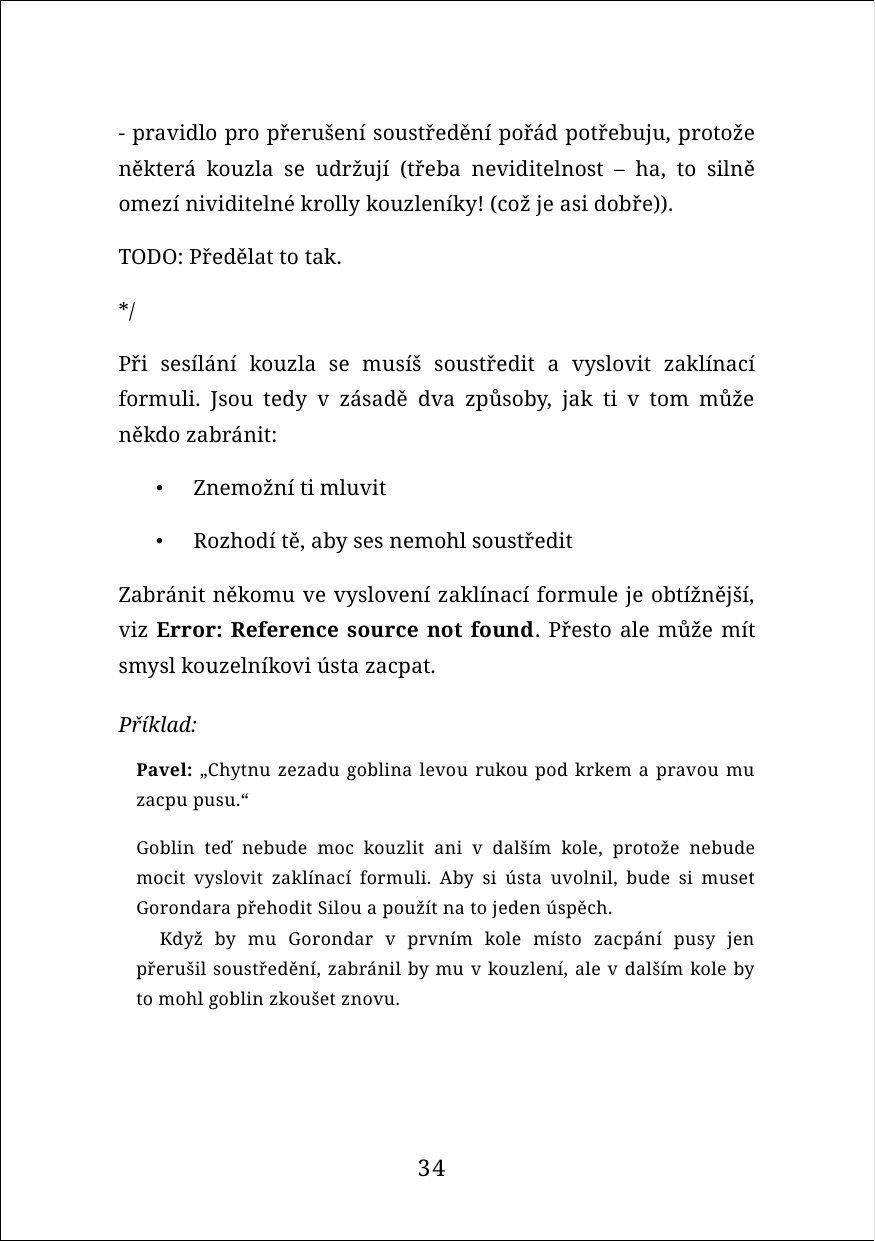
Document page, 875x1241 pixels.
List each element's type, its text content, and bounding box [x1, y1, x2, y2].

list Rozhodí tě, aby ses nemohl soustředit [156, 526, 756, 555]
text Zabránit někomu ve vyslovení zaklínací formule je obtížnější, viz Error: Reference source not found. Přesto ale může mít smysl kouzelníkovi ústa zacpat. [118, 580, 756, 679]
text Při sesílání kouzla se musíš soustředit a vyslovit zaklínací formuli. Jsou tedy v zásadě dva způsoby, jak ti v tom může někdo zabránit: [118, 349, 756, 448]
text - pravidlo pro přerušení soustředění pořád potřebuju, protože některá kouzla se udržují (třeba neviditelnost – ha, to silně omezí nividitelné krolly kouzleníky! (což je asi dobře)). [118, 118, 756, 218]
list Znemožní ti mluvit [156, 473, 756, 502]
text Příklad: [118, 710, 756, 738]
text TODO: Předělat to tak. [118, 242, 756, 271]
text Goblin teď nebude moc kouzlit ani v dalším kole, protože nebude mocit vyslovit zaklínací formuli. Aby si ústa uvolnil, bude si muset Gorondara přehodit Silou a použít na to jeden úspěch. Když by mu Gorondar v prvním kole místo zacpání pusy jen přerušil soustředění, zabránil by mu v kouzlení, ale v dalším kole by to mohl goblin zkoušet znovu. [136, 835, 756, 1011]
text Pavel: „Chytnu zezadu goblina levou rukou pod krkem a pravou mu zacpu pusu.“ [136, 757, 756, 812]
text */ [118, 296, 756, 324]
